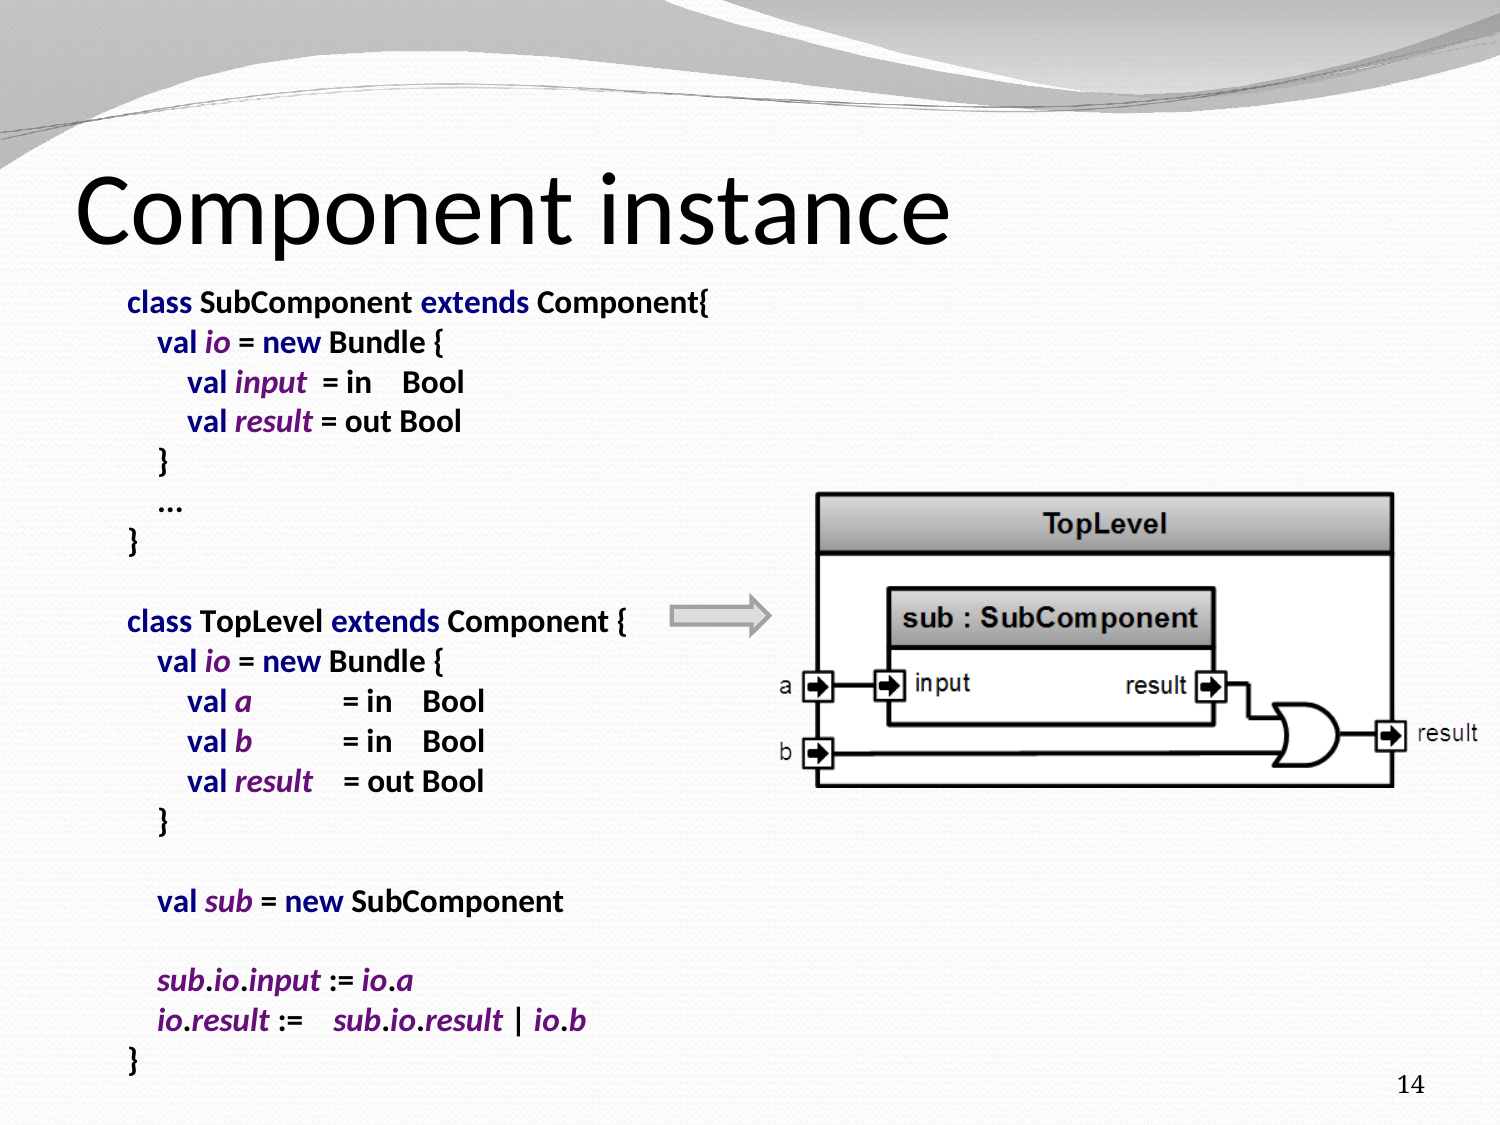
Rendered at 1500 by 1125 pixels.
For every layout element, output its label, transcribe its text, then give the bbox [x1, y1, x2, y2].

picture [0, 0, 1500, 1125]
text_box class SubComponent extends Component{ val io = new Bundle { val input = in Bool val result = out Bool } ... } class TopLevel extends Component { val io = new Bundle { val a = in Bool val b = in Bool val result = out Bool } val sub = new SubComponent sub.io.input := io.a io.result := sub.io.result | io.b } [112, 272, 1087, 1087]
text_box [1299, 1042, 1426, 1103]
title Component instance [75, 78, 1426, 266]
text_box [671, 597, 770, 634]
